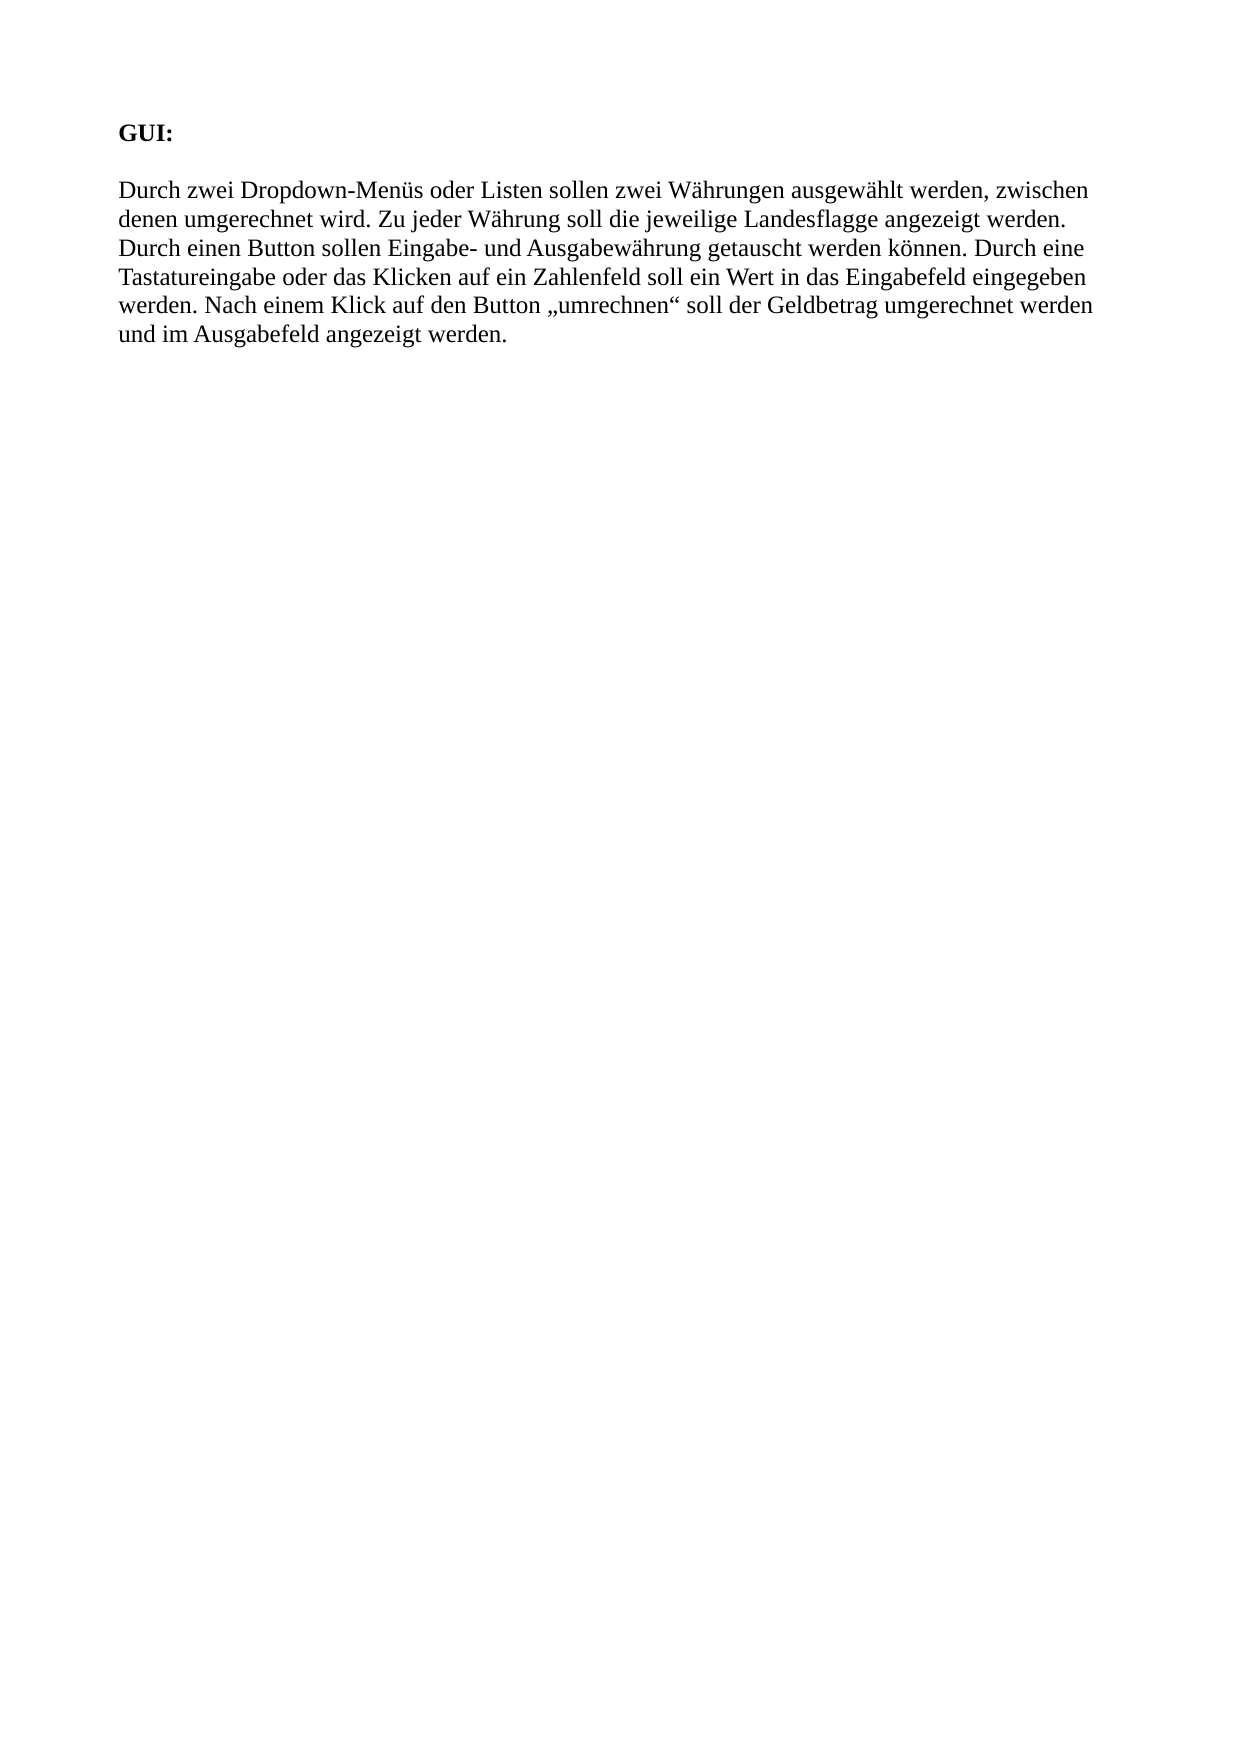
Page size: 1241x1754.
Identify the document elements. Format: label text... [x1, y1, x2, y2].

text Durch zwei Dropdown-Menüs oder Listen sollen zwei Währungen ausgewählt werden, zwischen denen umgerechnet wird. Zu jeder Währung soll die jeweilige Landesflagge angezeigt werden. Durch einen Button sollen Eingabe- und Ausgabewährung getauscht werden können. Durch eine Tastatureingabe oder das Klicken auf ein Zahlenfeld soll ein Wert in das Eingabefeld eingegeben werden. Nach einem Klick auf den Button „umrechnen“ soll der Geldbetrag umgerechnet werden und im Ausgabefeld angezeigt werden. [118, 176, 1122, 348]
text GUI: [118, 118, 1122, 147]
